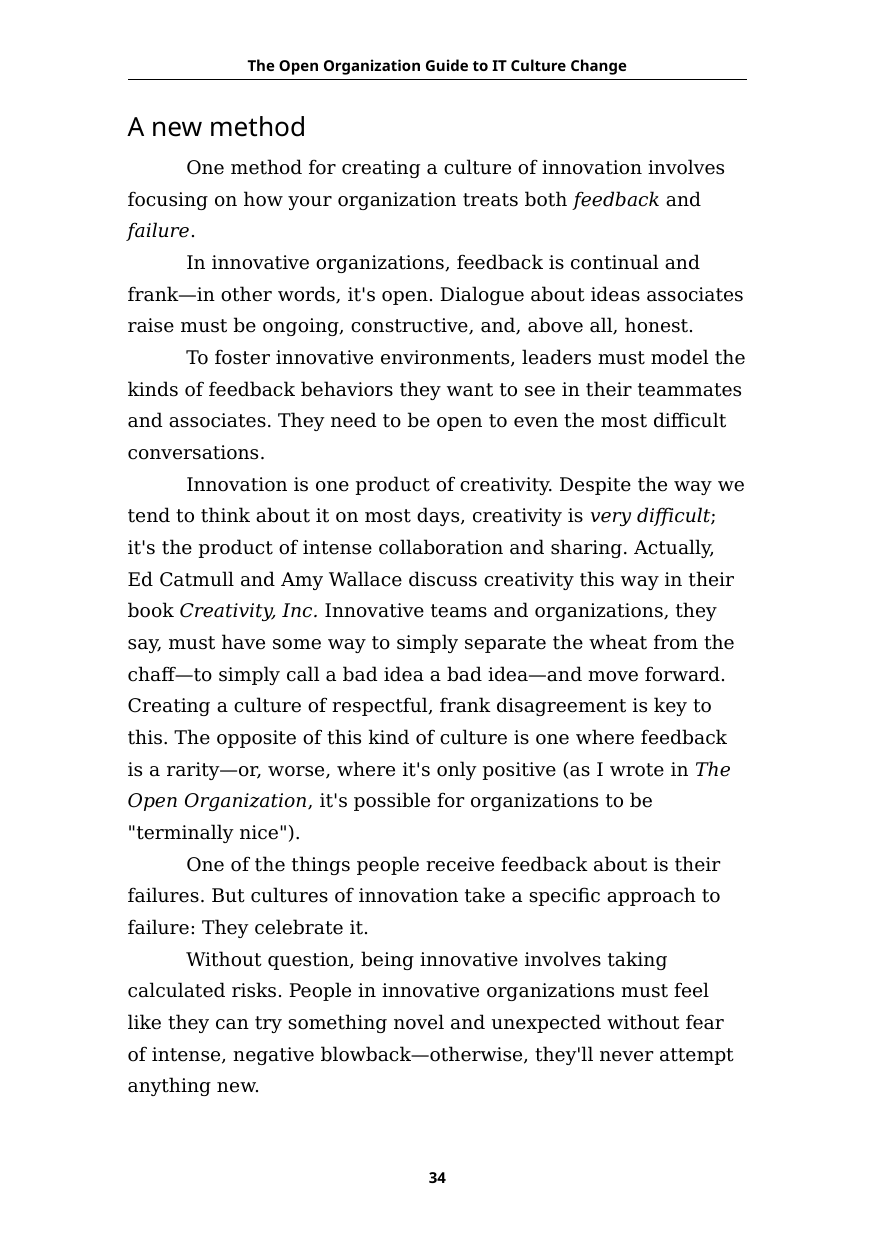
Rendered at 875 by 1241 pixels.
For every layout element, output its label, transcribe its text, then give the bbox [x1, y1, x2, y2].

text To foster innovative environments, leaders must model the kinds of feedback behaviors they want to see in their teammates and associates. They need to be open to even the most difficult conversations. [127, 347, 747, 464]
text One of the things people receive feedback about is their failures. But cultures of innovation take a specific approach to failure: They celebrate it. [127, 854, 747, 939]
text Innovation is one product of creativity. Despite the way we tend to think about it on most days, creativity is very difficult; it's the product of intense collaboration and sharing. Actually, Ed Catmull and Amy Wallace discuss creativity this way in their book Creativity, Inc. Innovative teams and organizations, they say, must have some way to simply separate the wheat from the chaff—to simply call a bad idea a bad idea—and move forward. Creating a culture of respectful, frank disagreement is key to this. The opposite of this kind of culture is one where feedback is a rarity—or, worse, where it's only positive (as I wrote in The Open Organization, it's possible for organizations to be "terminally nice"). [127, 474, 747, 844]
text Without question, being innovative involves taking calculated risks. People in innovative organizations must feel like they can try something novel and unexpected without fear of intense, negative blowback—otherwise, they'll never attempt anything new. [127, 949, 747, 1097]
text One method for creating a culture of innovation involves focusing on how your organization treats both feedback and failure. [127, 157, 747, 242]
text In innovative organizations, feedback is continual and frank—in other words, it's open. Dialogue about ideas associates raise must be ongoing, constructive, and, above all, honest. [127, 252, 747, 337]
subtitle A new method [127, 109, 747, 144]
